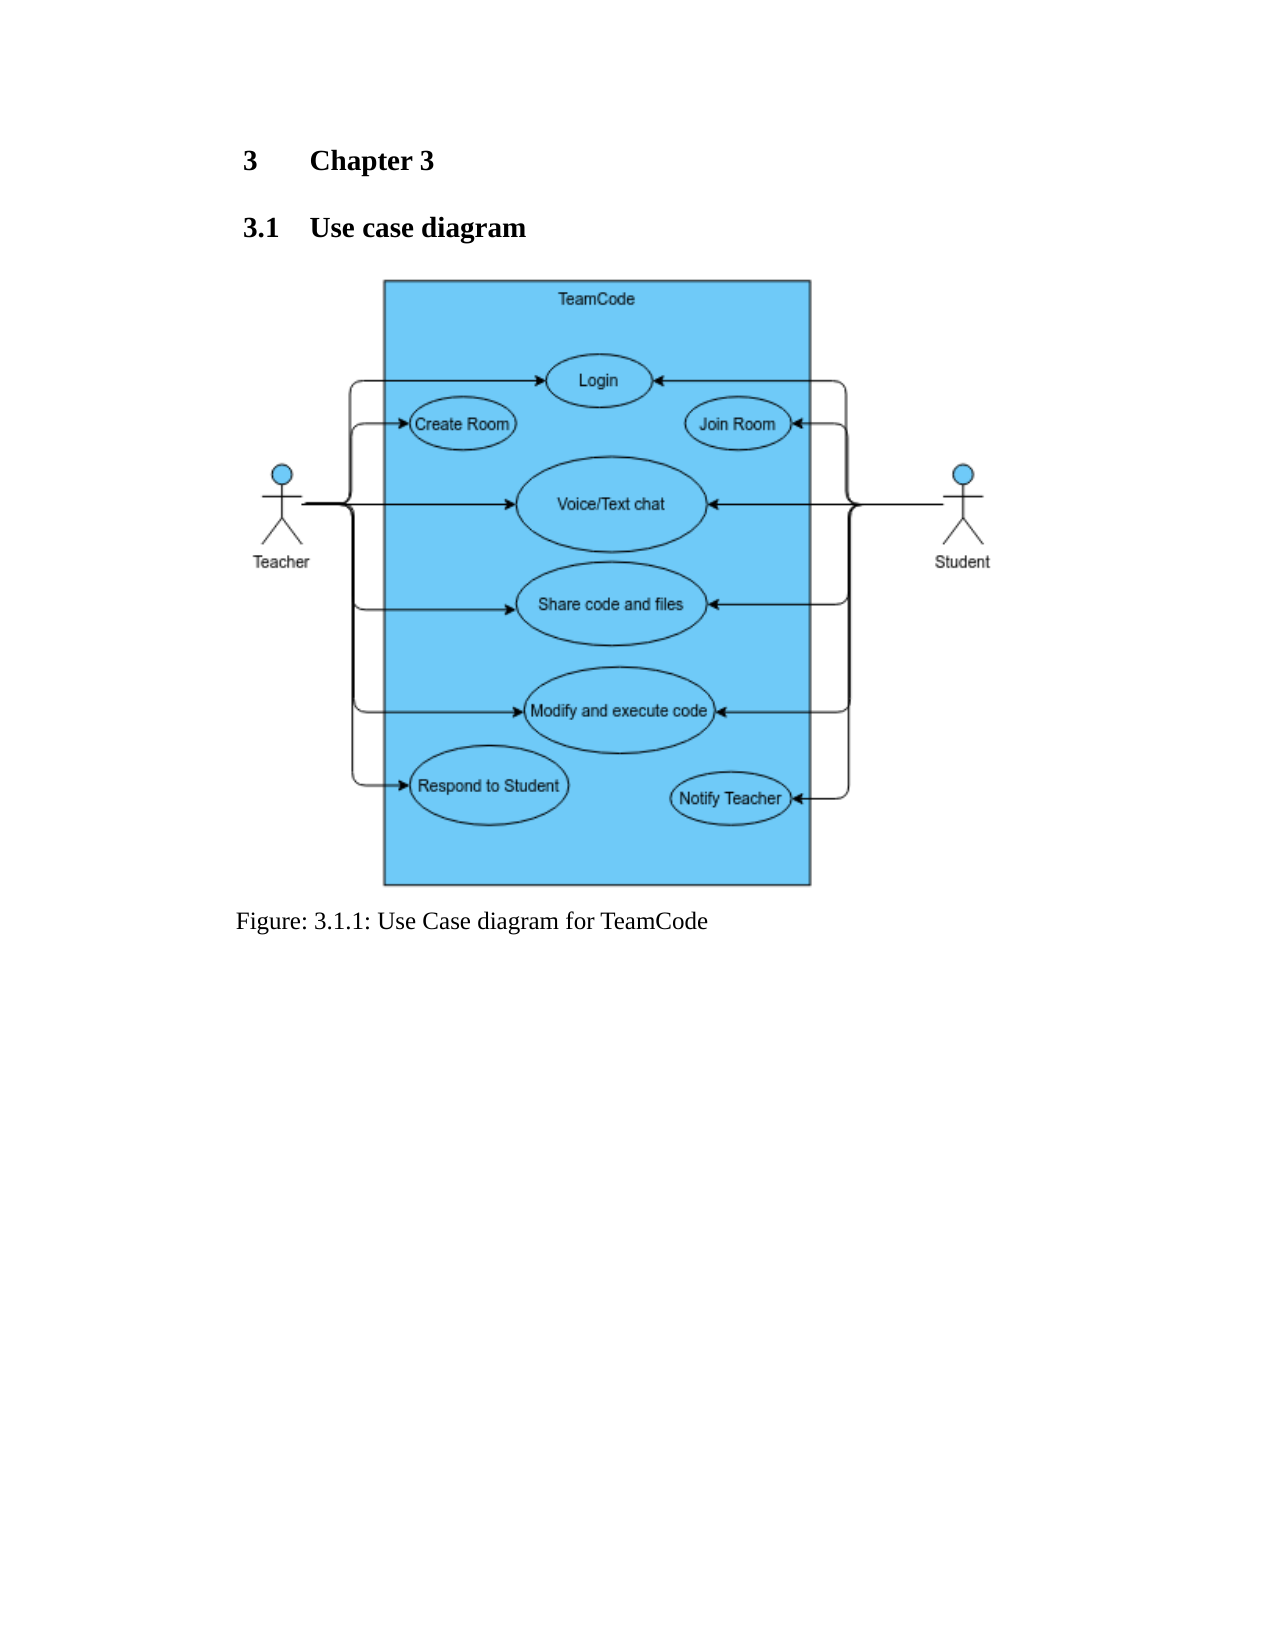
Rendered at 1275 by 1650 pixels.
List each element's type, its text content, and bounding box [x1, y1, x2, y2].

subtitle Chapter 3 [236, 143, 1157, 177]
subtitle Use case diagram [236, 210, 1157, 243]
text Figure: 3.1.1: Use Case diagram for TeamCode [236, 902, 1157, 934]
picture [235, 256, 998, 902]
